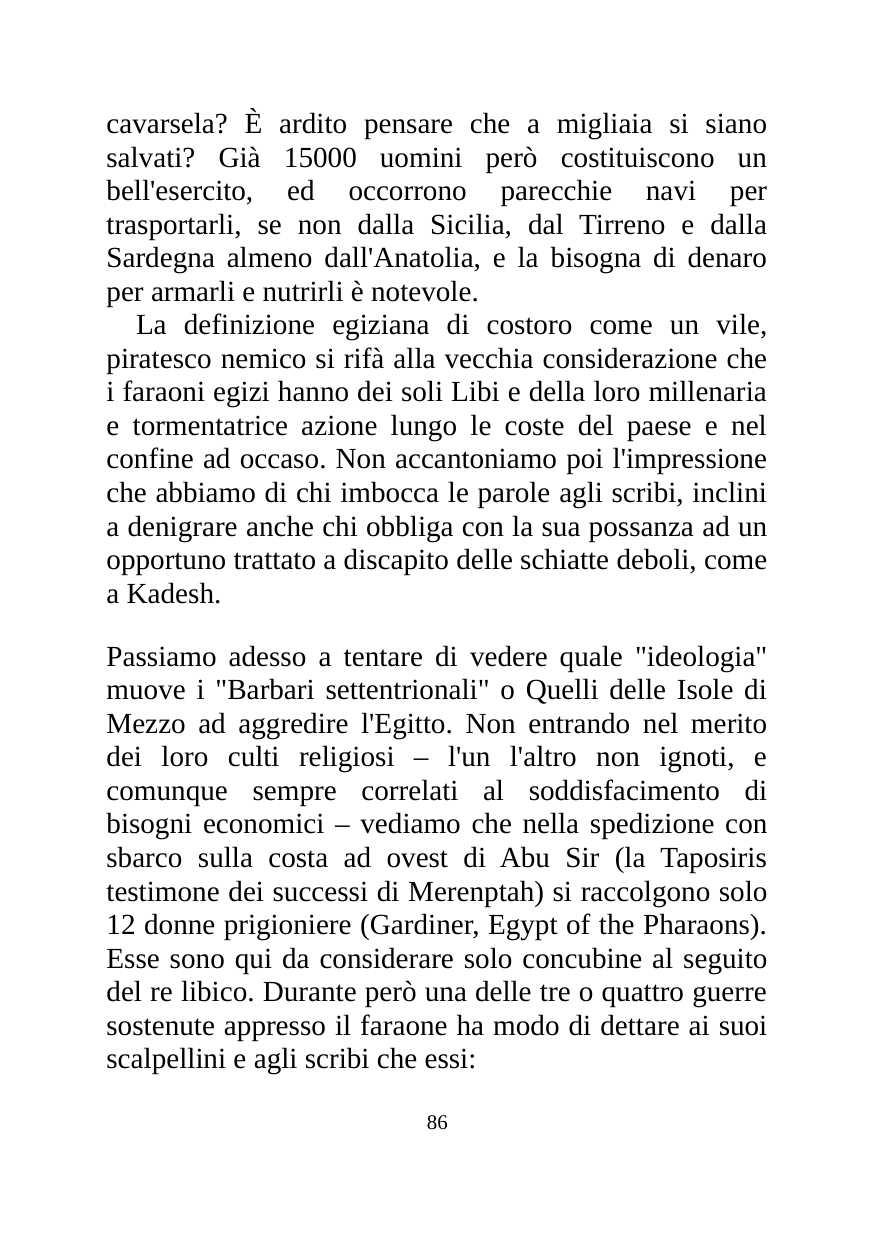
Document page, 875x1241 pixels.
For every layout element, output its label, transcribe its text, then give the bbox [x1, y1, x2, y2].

text La definizione egiziana di costoro come un vile, piratesco nemico si rifà alla vecchia considerazione che i faraoni egizi hanno dei soli Libi e della loro millenaria e tormentatrice azione lungo le coste del paese e nel confine ad occaso. Non accantoniamo poi l'impressione che abbiamo di chi imbocca le parole agli scribi, inclini a denigrare anche chi obbliga con la sua possanza ad un opportuno trattato a discapito delle schiatte deboli, come a Kadesh. [106, 307, 768, 609]
text cavarsela? È ardito pensare che a migliaia si siano salvati? Già 15000 uomini però costituiscono un bell'esercito, ed occorrono parecchie navi per trasportarli, se non dalla Sicilia, dal Tirreno e dalla Sardegna almeno dall'Anatolia, e la bisogna di denaro per armarli e nutrirli è notevole. [106, 106, 768, 307]
text Passiamo adesso a tentare di vedere quale "ideologia" muove i "Barbari settentrionali" o Quelli delle Isole di Mezzo ad aggredire l'Egitto. Non entrando nel merito dei loro culti religiosi – l'un l'altro non ignoti, e comunque sempre correlati al soddisfacimento di bisogni economici – vediamo che nella spedizione con sbarco sulla costa ad ovest di Abu Sir (la Taposiris testimone dei successi di Merenptah) si raccolgono solo 12 donne prigioniere (Gardiner, Egypt of the Pharaons). Esse sono qui da considerare solo concubine al seguito del re libico. Durante però una delle tre o quattro guerre sostenute appresso il faraone ha modo di dettare ai suoi scalpellini e agli scribi che essi: [106, 639, 768, 1075]
